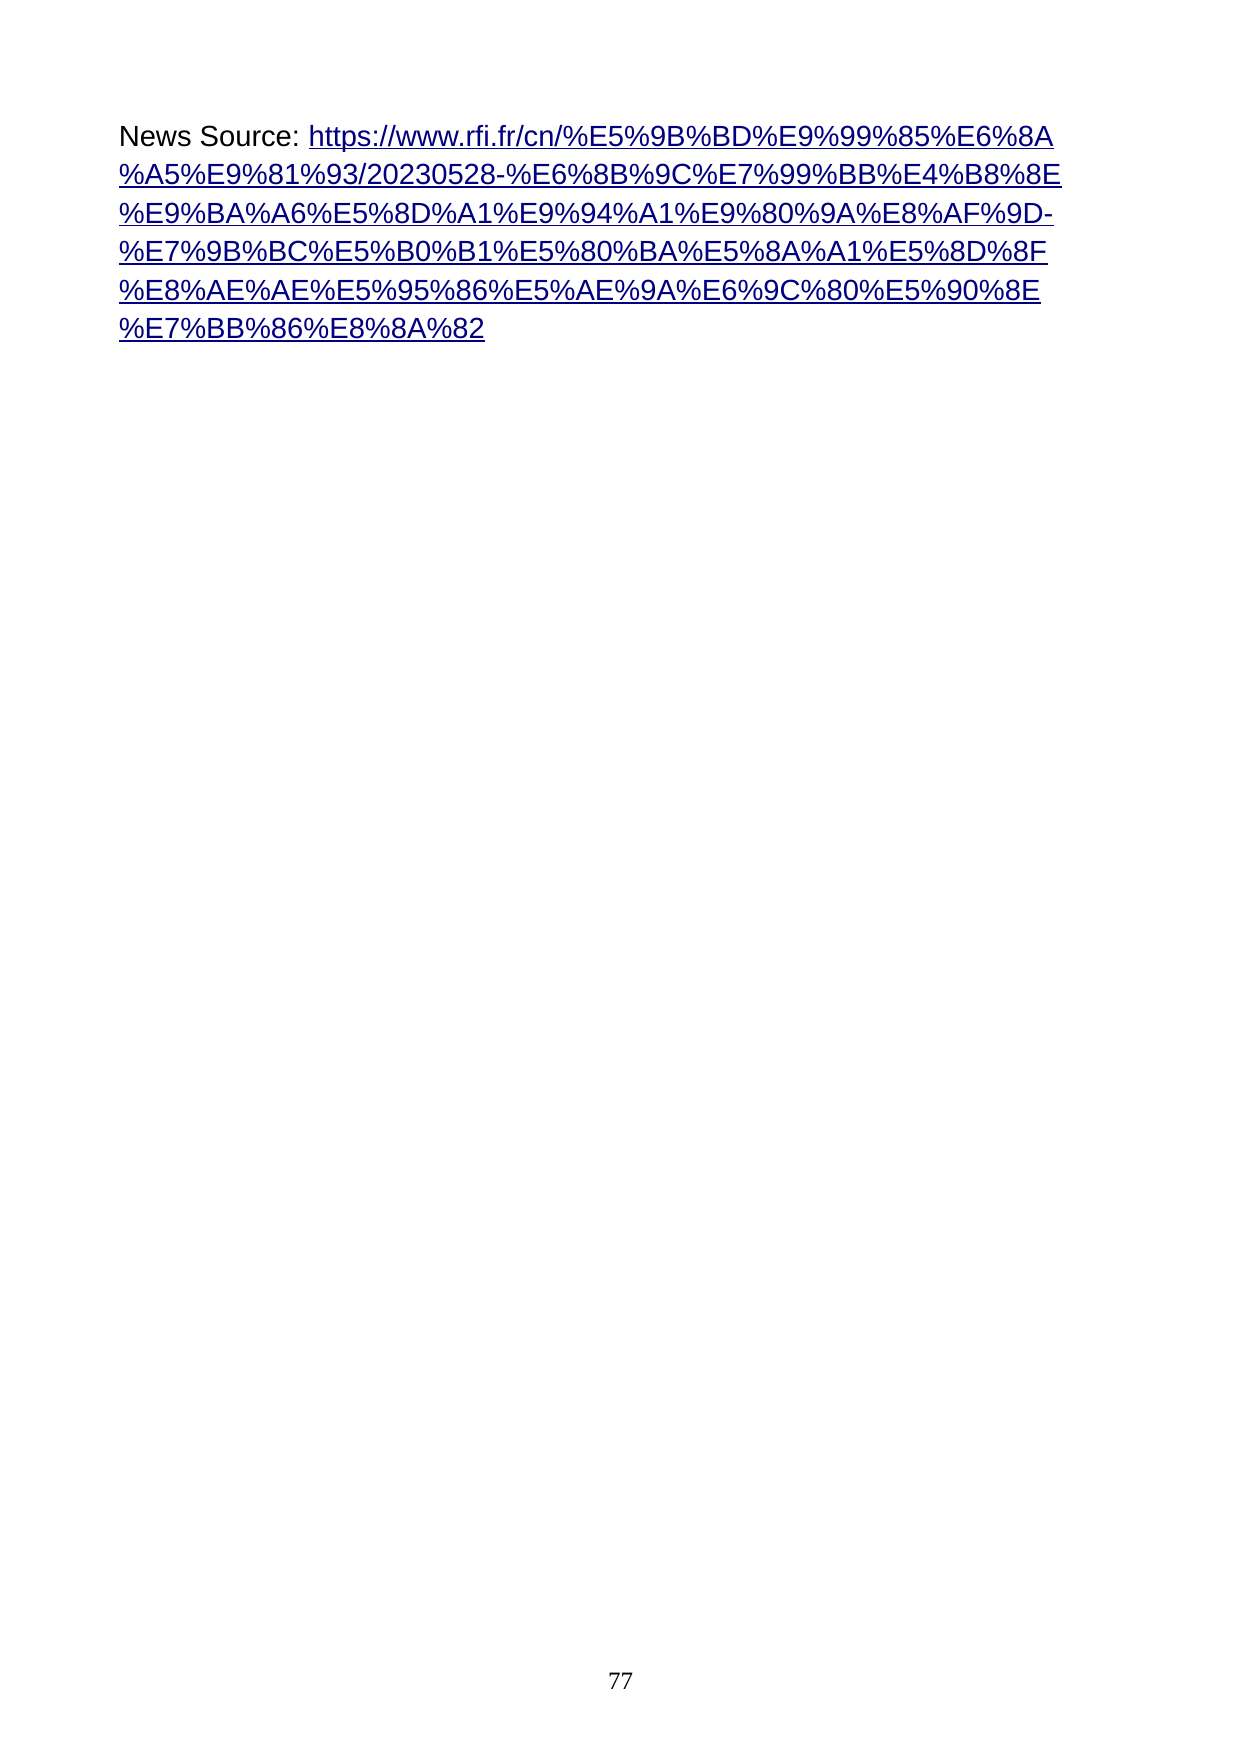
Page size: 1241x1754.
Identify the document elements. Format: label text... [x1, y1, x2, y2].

text News Source: https://www.rfi.fr/cn/%E5%9B%BD%E9%99%85%E6%8A%A5%E9%81%93/20230528-%E6%8B%9C%E7%99%BB%E4%B8%8E%E9%BA%A6%E5%8D%A1%E9%94%A1%E9%80%9A%E8%AF%9D-%E7%9B%BC%E5%B0%B1%E5%80%BA%E5%8A%A1%E5%8D%8F%E8%AE%AE%E5%95%86%E5%AE%9A%E6%9C%80%E5%90%8E%E7%BB%86%E8%8A%82 [118, 118, 1122, 345]
